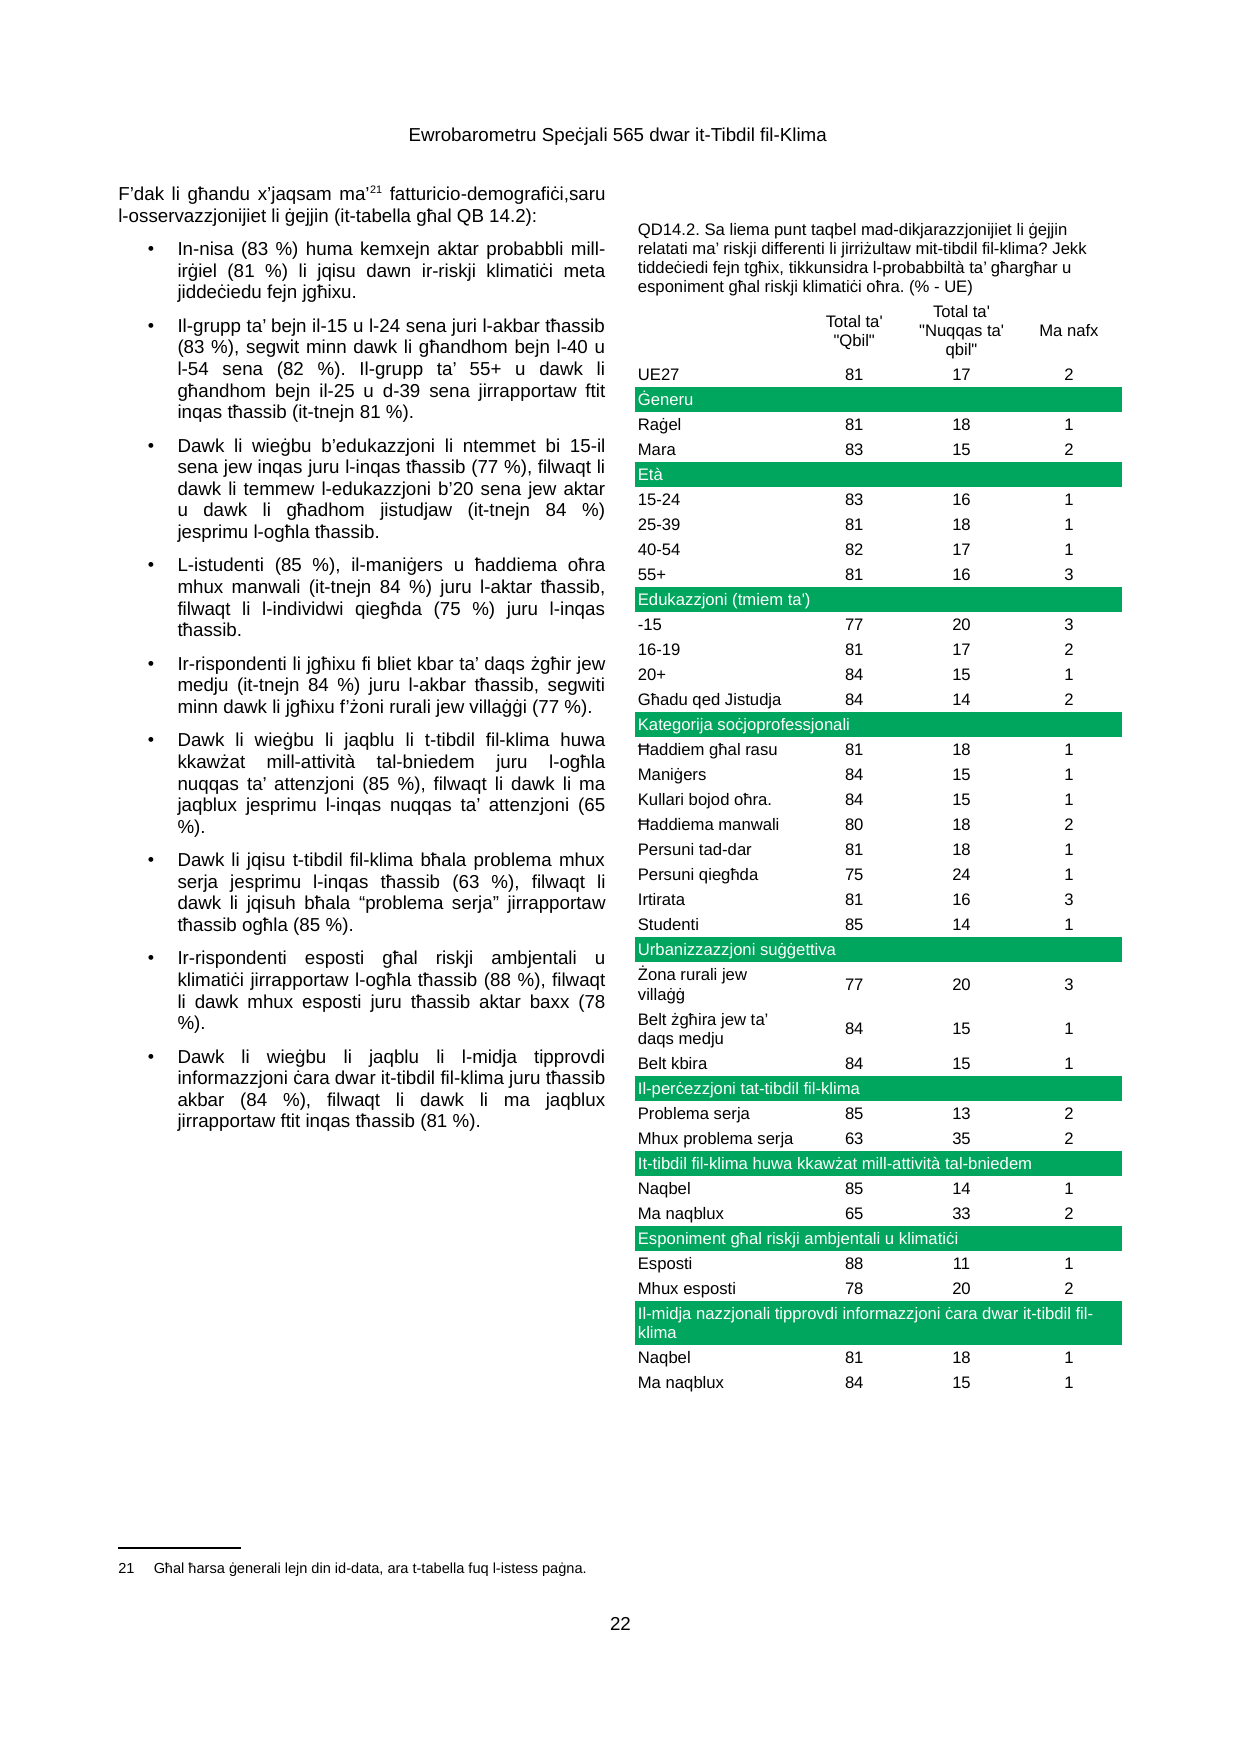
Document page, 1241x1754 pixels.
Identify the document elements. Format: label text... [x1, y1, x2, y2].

table_cell 15 [908, 787, 1015, 812]
table_cell 18 [908, 837, 1015, 862]
table_cell Kullari bojod oħra. [635, 787, 800, 812]
table_cell 85 [800, 1101, 908, 1126]
table_cell Edukazzjoni (tmiem ta') [635, 587, 1122, 612]
table_cell 14 [908, 1176, 1015, 1201]
table_cell Naqbel [635, 1176, 800, 1201]
table_cell Il-midja nazzjonali tipprovdi informazzjoni ċara dwar it-tibdil fil-klima [635, 1301, 1122, 1345]
table_cell 18 [908, 412, 1015, 437]
table_cell 24 [908, 862, 1015, 887]
table_cell 81 [800, 637, 908, 662]
table_cell 16-19 [635, 637, 800, 662]
table_cell 1 [1015, 837, 1122, 862]
table_cell 77 [800, 612, 908, 637]
table_cell 3 [1015, 612, 1122, 637]
table_cell 15-24 [635, 487, 800, 512]
text Għal ħarsa ġenerali lejn din id-data, ara t-tabella fuq l-istess paġna. [118, 1560, 605, 1577]
table_cell 17 [908, 362, 1015, 387]
table_cell 14 [908, 687, 1015, 712]
table_cell 81 [800, 837, 908, 862]
table_cell 1 [1015, 662, 1122, 687]
table_cell 1 [1015, 1051, 1122, 1076]
table_cell 2 [1015, 812, 1122, 837]
list L-istudenti (85 %), il-maniġers u ħaddiema oħra mhux manwali (it-tnejn 84 %) juru l-aktar tħassib, filwaqt li l-individwi qiegħda (75 %) juru l-inqas tħassib. [148, 554, 605, 641]
table_cell 15 [908, 1006, 1015, 1051]
table_cell 84 [800, 1051, 908, 1076]
table_cell 81 [800, 887, 908, 912]
table_cell Total ta' "Qbil" [800, 299, 908, 362]
table_cell 63 [800, 1126, 908, 1151]
table_cell Problema serja [635, 1101, 800, 1126]
table_cell Għadu qed Jistudja [635, 687, 800, 712]
table_cell Ma naqblux [635, 1370, 800, 1395]
table_cell 25-39 [635, 512, 800, 537]
table_cell 3 [1015, 562, 1122, 587]
table_cell -15 [635, 612, 800, 637]
table_cell 85 [800, 1176, 908, 1201]
table_cell 2 [1015, 687, 1122, 712]
table_cell Maniġers [635, 762, 800, 787]
table_cell 1 [1015, 1370, 1122, 1395]
table_cell 15 [908, 1051, 1015, 1076]
table_cell 2 [1015, 1126, 1122, 1151]
table_cell 1 [1015, 1345, 1122, 1370]
table_cell 16 [908, 887, 1015, 912]
table_cell 15 [908, 437, 1015, 462]
list Dawk li wieġbu b’edukazzjoni li ntemmet bi 15-il sena jew inqas juru l-inqas tħassib (77 %), filwaqt li dawk li temmew l-edukazzjoni b’20 sena jew aktar u dawk li għadhom jistudjaw (it-tnejn 84 %) jesprimu l-ogħla tħassib. [148, 434, 605, 542]
table_cell Raġel [635, 412, 800, 437]
table_cell 81 [800, 737, 908, 762]
table_cell 20+ [635, 662, 800, 687]
table_cell 17 [908, 637, 1015, 662]
table_cell 18 [908, 512, 1015, 537]
table_cell 16 [908, 562, 1015, 587]
table_cell 15 [908, 1370, 1015, 1395]
text F’dak li għandu x’jaqsam ma’ fatturicio-demografiċi,saru l-osservazzjonijiet li ġejjin (it-tabella għal QB 14.2): [118, 183, 605, 226]
table_cell 20 [908, 1276, 1015, 1301]
table_cell 81 [800, 512, 908, 537]
table_cell 80 [800, 812, 908, 837]
list Dawk li jqisu t-tibdil fil-klima bħala problema mhux serja jesprimu l-inqas tħassib (63 %), filwaqt li dawk li jqisuh bħala “problema serja” jirrapportaw tħassib ogħla (85 %). [148, 849, 605, 935]
table_cell Belt kbira [635, 1051, 800, 1076]
table_cell 84 [800, 1006, 908, 1051]
table_cell 2 [1015, 637, 1122, 662]
table_cell Il-perċezzjoni tat-tibdil fil-klima [635, 1076, 1122, 1101]
table_cell Mhux problema serja [635, 1126, 800, 1151]
table_cell Persuni qiegħda [635, 862, 800, 887]
table_cell 81 [800, 1345, 908, 1370]
table_cell 81 [800, 412, 908, 437]
table_cell Esponiment għal riskji ambjentali u klimatiċi [635, 1226, 1122, 1251]
table_cell Ħaddiem għal rasu [635, 737, 800, 762]
table_header QD14.2. Sa liema punt taqbel mad-dikjarazzjonijiet li ġejjin relatati ma’ riskji differenti li jirriżultaw mit-tibdil fil-klima? Jekk tiddeċiedi fejn tgħix, tikkunsidra l-probabbiltà ta’ għargħar u esponiment għal riskji klimatiċi oħra. (% - UE) [635, 216, 1122, 299]
table_cell 3 [1015, 887, 1122, 912]
table_cell Mara [635, 437, 800, 462]
table_cell Urbanizzazzjoni suġġettiva [635, 937, 1122, 962]
table_cell 85 [800, 912, 908, 937]
list In-nisa (83 %) huma kemxejn aktar probabbli mill-irġiel (81 %) li jqisu dawn ir-riskji klimatiċi meta jiddeċiedu fejn jgħixu. [148, 238, 605, 303]
table_cell [635, 299, 800, 362]
table_cell Età [635, 462, 1122, 487]
table_cell 18 [908, 737, 1015, 762]
table_cell 84 [800, 687, 908, 712]
table_cell 83 [800, 437, 908, 462]
table_cell 2 [1015, 362, 1122, 387]
table_cell 18 [908, 1345, 1015, 1370]
table_cell 20 [908, 612, 1015, 637]
table_cell 1 [1015, 1251, 1122, 1276]
table_cell Naqbel [635, 1345, 800, 1370]
table_cell 2 [1015, 1101, 1122, 1126]
table_cell 13 [908, 1101, 1015, 1126]
table_cell 84 [800, 762, 908, 787]
table_cell 33 [908, 1201, 1015, 1226]
table_cell 11 [908, 1251, 1015, 1276]
table_cell Ġeneru [635, 387, 1122, 412]
table_cell 1 [1015, 1006, 1122, 1051]
table_cell 1 [1015, 1176, 1122, 1201]
list Ir-rispondenti li jgħixu fi bliet kbar ta’ daqs żgħir jew medju (it-tnejn 84 %) juru l-akbar tħassib, segwiti minn dawk li jgħixu f’żoni rurali jew villaġġi (77 %). [148, 652, 605, 717]
table_cell 81 [800, 562, 908, 587]
table_cell 1 [1015, 862, 1122, 887]
table_cell Persuni tad-dar [635, 837, 800, 862]
table_cell 16 [908, 487, 1015, 512]
table_cell 3 [1015, 962, 1122, 1006]
table_cell 35 [908, 1126, 1015, 1151]
table_cell 1 [1015, 487, 1122, 512]
table_cell 81 [800, 362, 908, 387]
table_cell Żona rurali jew villaġġ [635, 962, 800, 1006]
table_cell Ma nafx [1015, 299, 1122, 362]
table_cell Belt żgħira jew ta’ daqs medju [635, 1006, 800, 1051]
table_cell Mhux esposti [635, 1276, 800, 1301]
list Il-grupp ta’ bejn il-15 u l-24 sena juri l-akbar tħassib (83 %), segwit minn dawk li għandhom bejn l-40 u l-54 sena (82 %). Il-grupp ta’ 55+ u dawk li għandhom bejn il-25 u d-39 sena jirrapportaw ftit inqas tħassib (it-tnejn 81 %). [148, 315, 605, 423]
table_cell UE27 [635, 362, 800, 387]
table_cell 2 [1015, 1276, 1122, 1301]
table_cell Kategorija soċjoprofessjonali [635, 712, 1122, 737]
list Dawk li wieġbu li jaqblu li t-tibdil fil-klima huwa kkawżat mill-attività tal-bniedem juru l-ogħla nuqqas ta’ attenzjoni (85 %), filwaqt li dawk li ma jaqblux jesprimu l-inqas nuqqas ta’ attenzjoni (65 %). [148, 729, 605, 837]
table_cell Ħaddiema manwali [635, 812, 800, 837]
table_cell 77 [800, 962, 908, 1006]
table_cell 82 [800, 537, 908, 562]
table_cell 18 [908, 812, 1015, 837]
table_cell 40-54 [635, 537, 800, 562]
table_cell 1 [1015, 787, 1122, 812]
table_cell 84 [800, 662, 908, 687]
table_cell 20 [908, 962, 1015, 1006]
table_cell 14 [908, 912, 1015, 937]
table_cell 1 [1015, 912, 1122, 937]
table_cell Total ta' "Nuqqas ta' qbil" [908, 299, 1015, 362]
table_cell 1 [1015, 512, 1122, 537]
table_cell Irtirata [635, 887, 800, 912]
list Ir-rispondenti esposti għal riskji ambjentali u klimatiċi jirrapportaw l-ogħla tħassib (88 %), filwaqt li dawk mhux esposti juru tħassib aktar baxx (78 %). [148, 947, 605, 1033]
table_cell 15 [908, 662, 1015, 687]
table_cell 55+ [635, 562, 800, 587]
table_cell 15 [908, 762, 1015, 787]
table_cell 83 [800, 487, 908, 512]
table_cell 84 [800, 1370, 908, 1395]
table_cell 2 [1015, 437, 1122, 462]
table_cell 84 [800, 787, 908, 812]
list Dawk li wieġbu li jaqblu li l-midja tipprovdi informazzjoni ċara dwar it-tibdil fil-klima juru tħassib akbar (84 %), filwaqt li dawk li ma jaqblux jirrapportaw ftit inqas tħassib (81 %). [148, 1045, 605, 1132]
table_cell 75 [800, 862, 908, 887]
table_cell 88 [800, 1251, 908, 1276]
table_cell 17 [908, 537, 1015, 562]
table_cell 2 [1015, 1201, 1122, 1226]
table_cell 1 [1015, 412, 1122, 437]
table_cell 65 [800, 1201, 908, 1226]
table_cell Esposti [635, 1251, 800, 1276]
table_cell 1 [1015, 737, 1122, 762]
table_cell Ma naqblux [635, 1201, 800, 1226]
table_cell It-tibdil fil-klima huwa kkawżat mill-attività tal-bniedem [635, 1151, 1122, 1176]
table_cell 78 [800, 1276, 908, 1301]
table_cell 1 [1015, 762, 1122, 787]
table_cell 1 [1015, 537, 1122, 562]
table_cell Studenti [635, 912, 800, 937]
